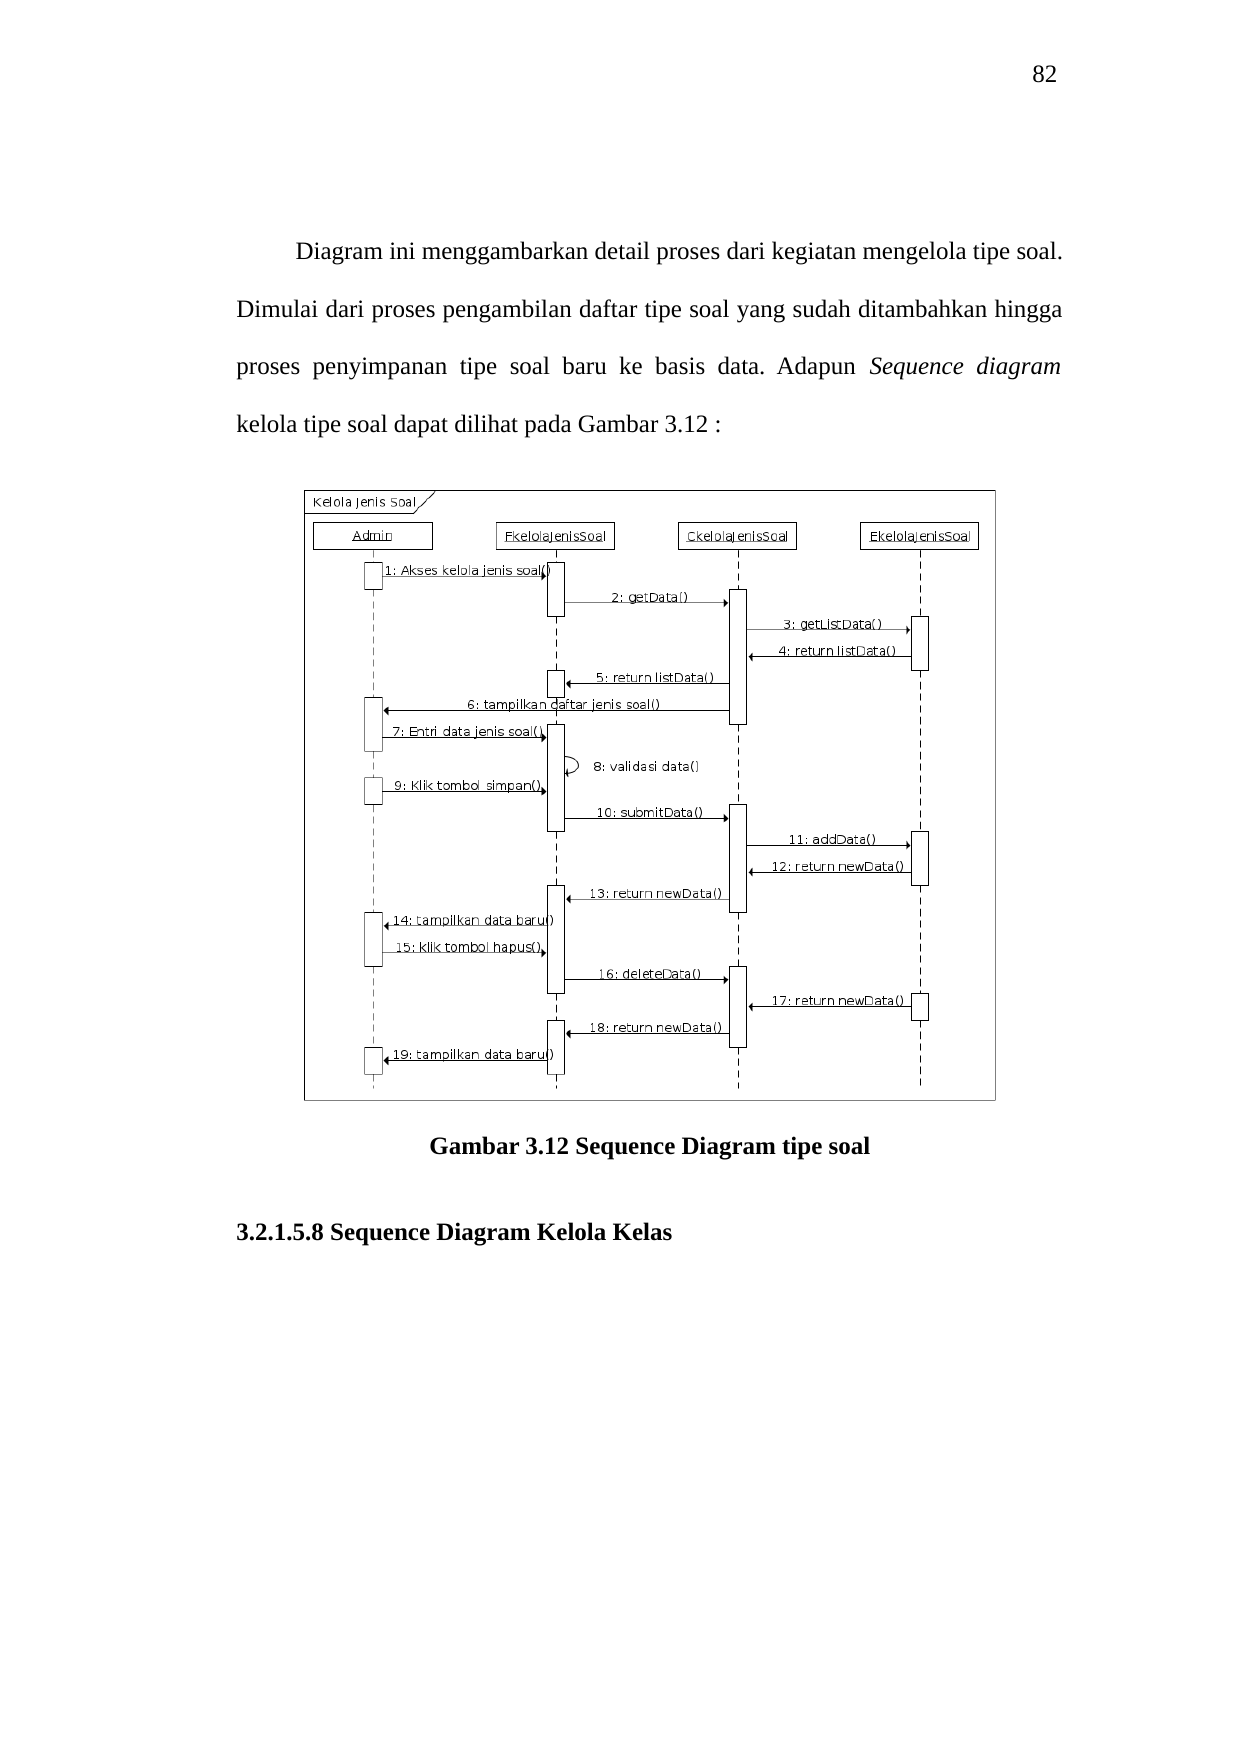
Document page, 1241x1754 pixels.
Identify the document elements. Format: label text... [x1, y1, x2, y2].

text Gambar 3.12 Sequence Diagram tipe soal [236, 1102, 1063, 1159]
subtitle 3.2.1.5.8 Sequence Diagram Kelola Kelas [236, 1217, 1063, 1246]
picture [300, 472, 999, 1102]
text Diagram ini menggambarkan detail proses dari kegiatan mengelola tipe soal. Dimulai dari proses pengambilan daftar tipe soal yang sudah ditambahkan hingga proses penyimpanan tipe soal baru ke basis data. Adapun Sequence diagram kelola tipe soal dapat dilihat pada Gambar 3.12 : [236, 236, 1063, 437]
